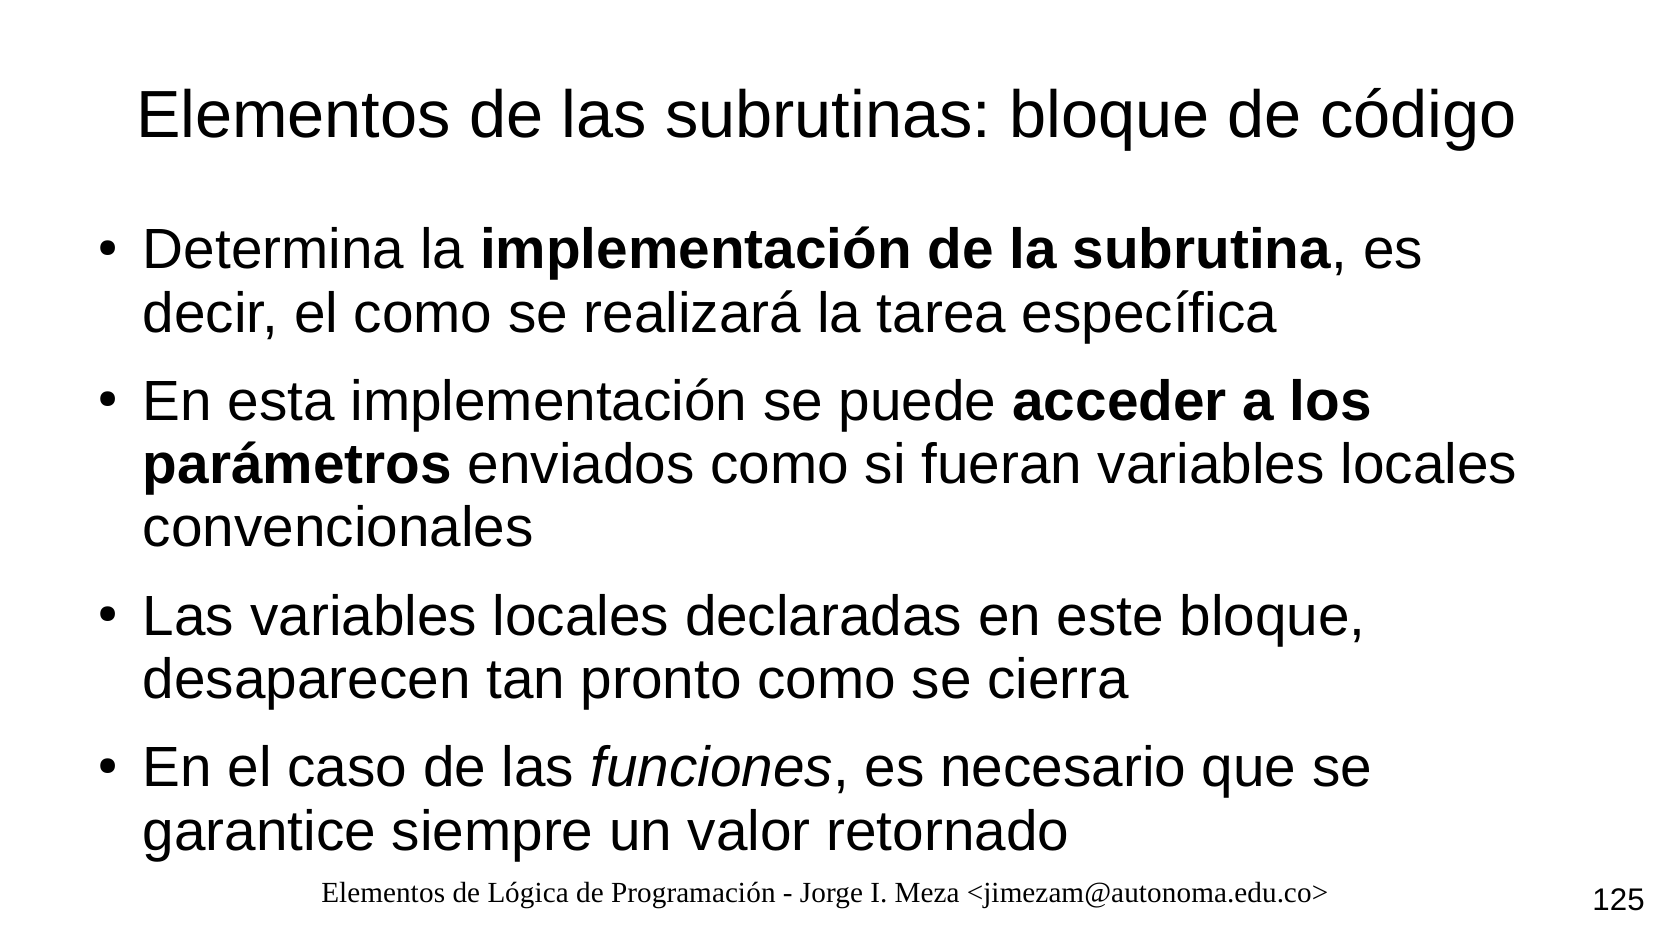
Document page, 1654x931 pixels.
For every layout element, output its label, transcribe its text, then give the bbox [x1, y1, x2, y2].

title Elementos de las subrutinas: bloque de código [82, 37, 1571, 193]
list Determina la implementación de la subrutina, es decir, el como se realizará la tarea específica En esta implementación se puede acceder a los parámetros enviados como si fueran variables locales convencionales Las variables locales declaradas en este bloque, desaparecen tan pronto como se cierra En el caso de las funciones, es necesario que se garantice siempre un valor retornado [82, 217, 1571, 863]
